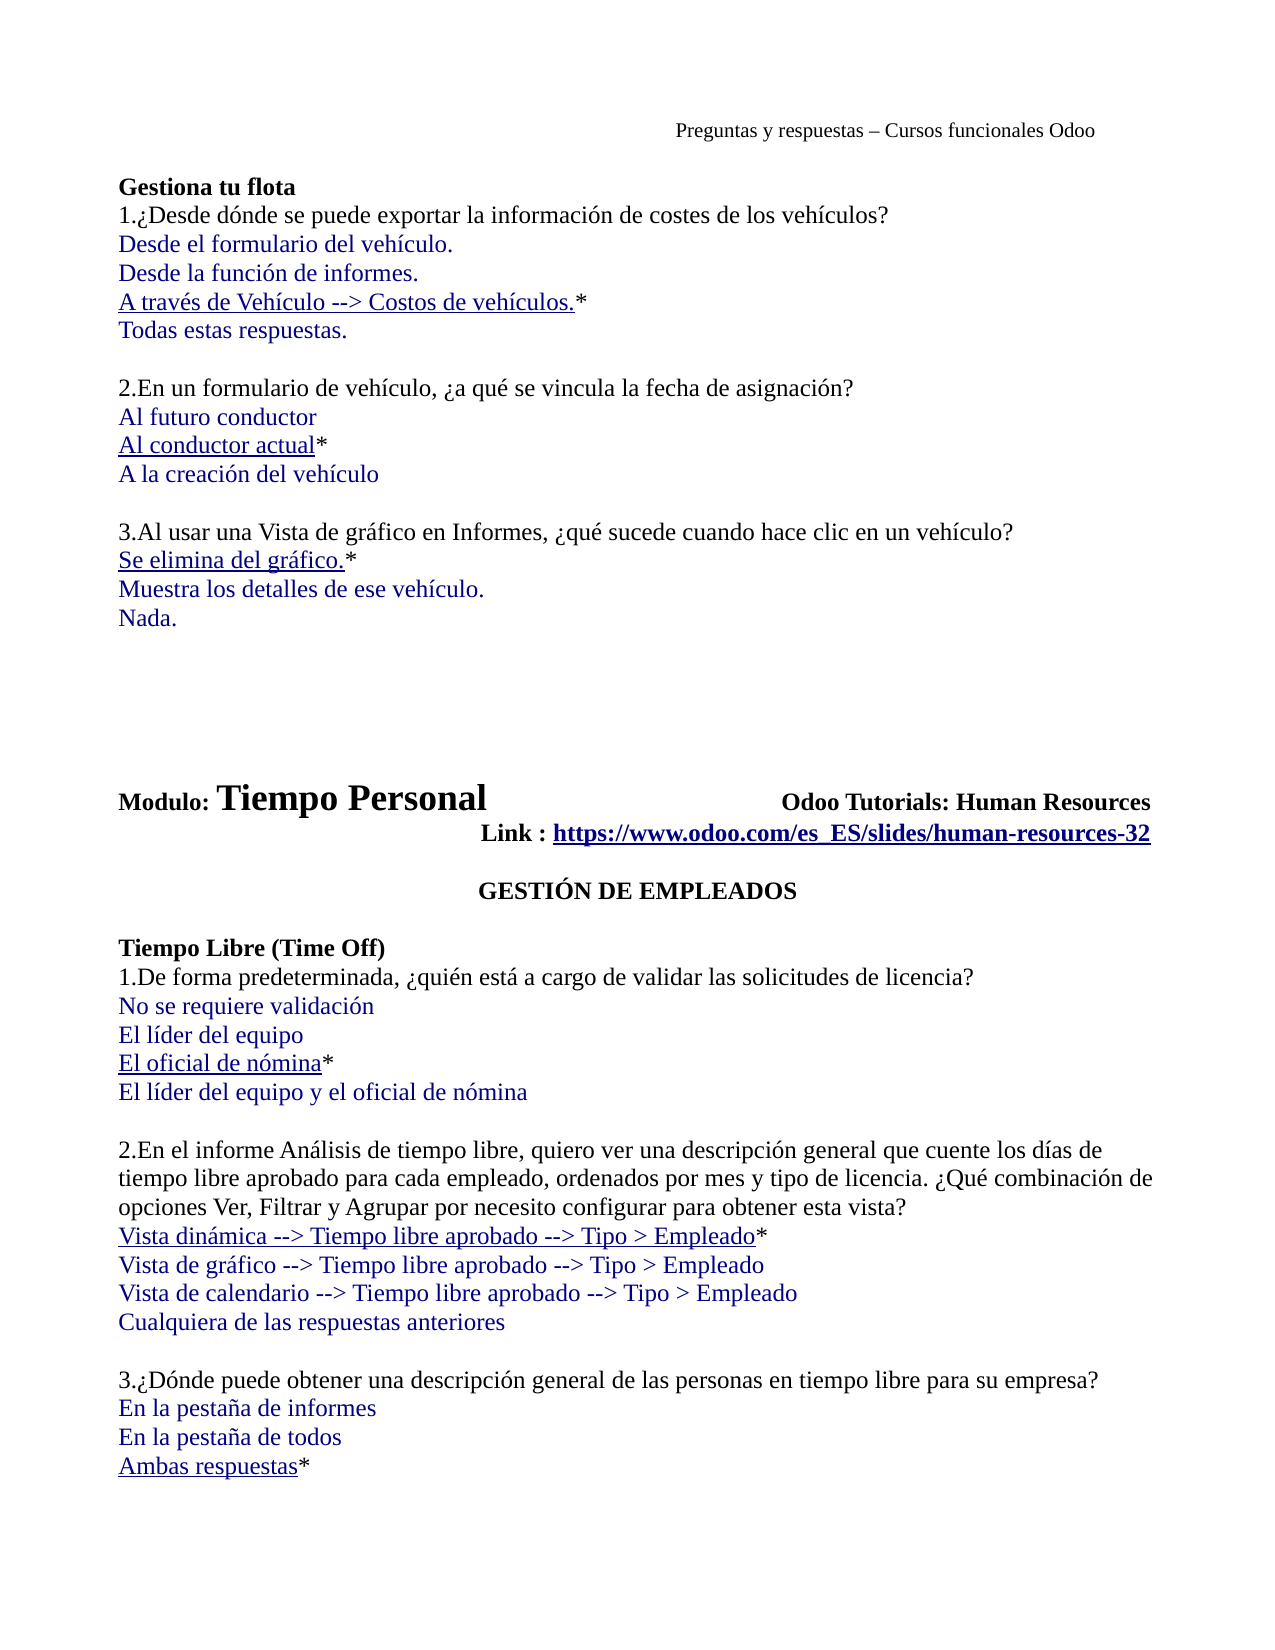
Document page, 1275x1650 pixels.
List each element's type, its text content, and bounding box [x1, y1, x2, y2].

text Ambas respuestas* [118, 1451, 1157, 1480]
text Vista de gráfico --> Tiempo libre aprobado --> Tipo > Empleado [118, 1250, 1157, 1278]
text Gestiona tu flota [118, 172, 1157, 200]
text Al conductor actual* [118, 430, 1157, 459]
text Se elimina del gráfico.* [118, 545, 1157, 574]
text Link : https://www.odoo.com/es_ES/slides/human-resources-32 [118, 818, 1157, 847]
text Muestra los detalles de ese vehículo. [118, 574, 1157, 603]
text 2.En el informe Análisis de tiempo libre, quiero ver una descripción general que cuente los días de tiempo libre aprobado para cada empleado, ordenados por mes y tipo de licencia. ¿Qué combinación de opciones Ver, Filtrar y Agrupar por necesito configurar para obtener esta vista? [118, 1135, 1157, 1221]
text 1.De forma predeterminada, ¿quién está a cargo de validar las solicitudes de licencia? [118, 962, 1157, 991]
text 3.Al usar una Vista de gráfico en Informes, ¿qué sucede cuando hace clic en un vehículo? [118, 517, 1157, 545]
text Cualquiera de las respuestas anteriores [118, 1307, 1157, 1336]
text 2.En un formulario de vehículo, ¿a qué se vincula la fecha de asignación? [118, 373, 1157, 402]
text Al futuro conductor [118, 402, 1157, 430]
text 1.¿Desde dónde se puede exportar la información de costes de los vehículos? [118, 200, 1157, 229]
text El líder del equipo [118, 1020, 1157, 1048]
text El oficial de nómina* [118, 1048, 1157, 1077]
text Desde la función de informes. [118, 258, 1157, 287]
text A través de Vehículo --> Costos de vehículos.* [118, 287, 1157, 315]
text Todas estas respuestas. [118, 315, 1157, 344]
text A la creación del vehículo [118, 459, 1157, 488]
text GESTIÓN DE EMPLEADOS [118, 876, 1157, 905]
text 3.¿Dónde puede obtener una descripción general de las personas en tiempo libre para su empresa? [118, 1365, 1157, 1393]
text Vista dinámica --> Tiempo libre aprobado --> Tipo > Empleado* [118, 1221, 1157, 1250]
text Desde el formulario del vehículo. [118, 229, 1157, 258]
text Modulo: Tiempo Personal Odoo Tutorials: Human Resources [118, 775, 1157, 818]
text Vista de calendario --> Tiempo libre aprobado --> Tipo > Empleado [118, 1278, 1157, 1307]
text En la pestaña de informes [118, 1393, 1157, 1422]
text En la pestaña de todos [118, 1422, 1157, 1451]
text El líder del equipo y el oficial de nómina [118, 1077, 1157, 1106]
text Nada. [118, 603, 1157, 632]
text No se requiere validación [118, 991, 1157, 1020]
text Tiempo Libre (Time Off) [118, 933, 1157, 962]
